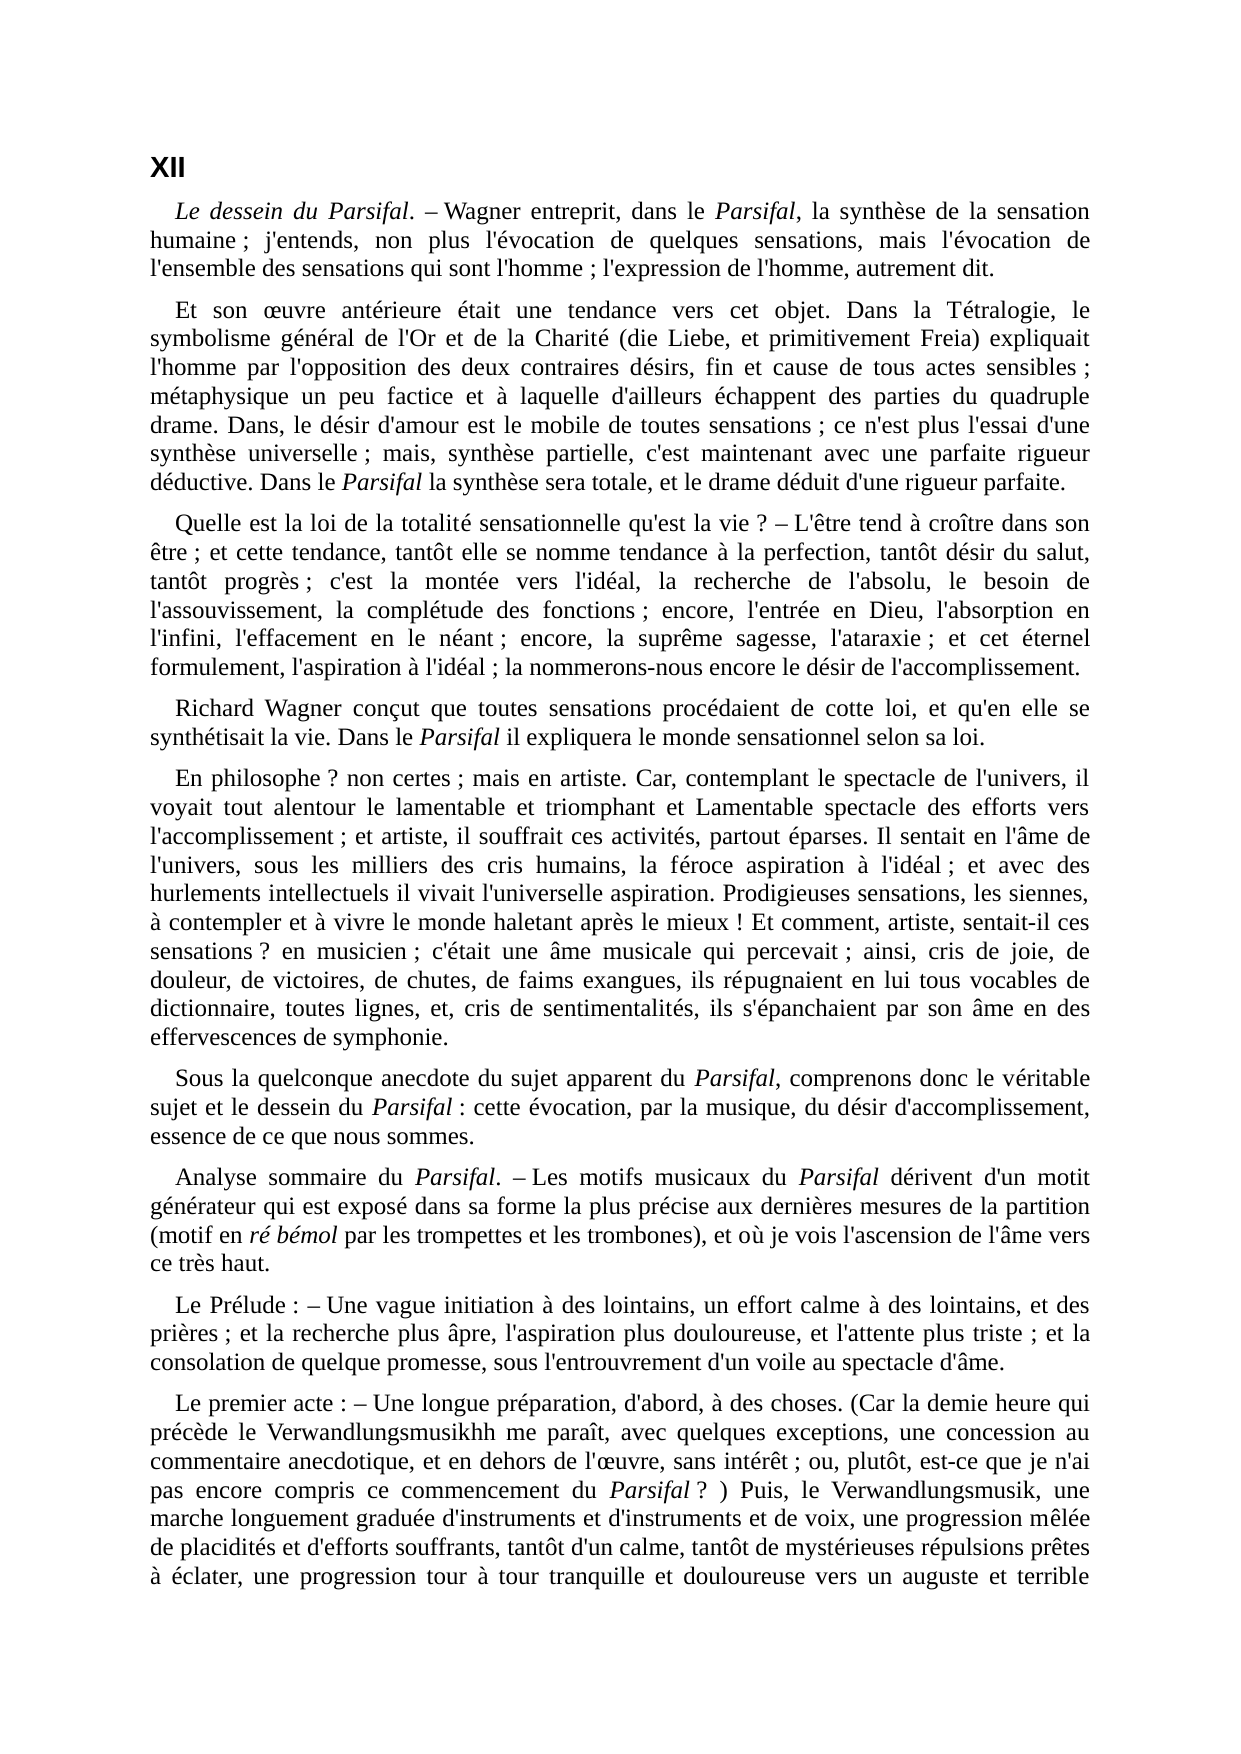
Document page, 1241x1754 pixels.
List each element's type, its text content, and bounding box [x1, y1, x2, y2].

text En philosophe ? non certes ; mais en artiste. Car, contemplant le spectacle de l'univers, il voyait tout alentour le lamentable et triomphant et Lamentable spectacle des efforts vers l'accomplissement ; et artiste, il souffrait ces activités, partout éparses. Il sentait en l'âme de l'univers, sous les milliers des cris humains, la féroce aspiration à l'idéal ; et avec des hurlements intellectuels il vivait l'universelle aspiration. Prodigieuses sensations, les siennes, à contempler et à vivre le monde haletant après le mieux ! Et comment, artiste, sentait-il ces sensations ? en musicien ; c'était une âme musicale qui percevait ; ainsi, cris de joie, de douleur, de victoires, de chutes, de faims exangues, ils répugnaient en lui tous vocables de dictionnaire, toutes lignes, et, cris de sentimentalités, ils s'épanchaient par son âme en des effervescences de symphonie. [150, 763, 1090, 1051]
text Le Prélude : – Une vague initiation à des lointains, un effort calme à des lointains, et des prières ; et la recherche plus âpre, l'aspiration plus douloureuse, et l'attente plus triste ; et la consolation de quelque promesse, sous l'entrouvrement d'un voile au spectacle d'âme. [150, 1290, 1090, 1376]
text Richard Wagner conçut que toutes sensations procédaient de cotte loi, et qu'en elle se synthétisait la vie. Dans le Parsifal il expliquera le monde sensationnel selon sa loi. [150, 693, 1090, 751]
text Quelle est la loi de la totalité sensationnelle qu'est la vie ? – L'être tend à croître dans son être ; et cette tendance, tantôt elle se nomme tendance à la perfection, tantôt désir du salut, tantôt progrès ; c'est la montée vers l'idéal, la recherche de l'absolu, le besoin de l'assouvissement, la complétude des fonctions ; encore, l'entrée en Dieu, l'absorption en l'infini, l'effacement en le néant ; encore, la suprême sagesse, l'ataraxie ; et cet éternel formulement, l'aspiration à l'idéal ; la nommerons-nous encore le désir de l'accomplissement. [150, 508, 1090, 681]
subtitle XII [150, 150, 1090, 183]
text Et son œuvre antérieure était une tendance vers cet objet. Dans la Tétralogie, le symbolisme général de l'Or et de la Charité (die Liebe, et primitivement Freia) expliquait l'homme par l'opposition des deux contraires désirs, fin et cause de tous actes sensibles ; métaphysique un peu factice et à laquelle d'ailleurs échappent des parties du quadruple drame. Dans, le désir d'amour est le mobile de toutes sensations ; ce n'est plus l'essai d'une synthèse universelle ; mais, synthèse partielle, c'est maintenant avec une parfaite rigueur déductive. Dans le Parsifal la synthèse sera totale, et le drame déduit d'une rigueur parfaite. [150, 295, 1090, 496]
text Sous la quelconque anecdote du sujet apparent du Parsifal, comprenons donc le véritable sujet et le dessein du Parsifal : cette évocation, par la musique, du désir d'accomplissement, essence de ce que nous sommes. [150, 1063, 1090, 1150]
text Analyse sommaire du Parsifal. – Les motifs musicaux du Parsifal dérivent d'un motit générateur qui est exposé dans sa forme la plus précise aux dernières mesures de la partition (motif en ré bémol par les trompettes et les trombones), et où je vois l'ascension de l'âme vers ce très haut. [150, 1162, 1090, 1277]
text Le premier acte : – Une longue préparation, d'abord, à des choses. (Car la demie heure qui précède le Verwandlungsmusik me paraît, avec quelques exceptions, une concession au commentaire anecdotique, et en dehors de l'œuvre, sans intérêt ; ou, plutôt, est-ce que je n'ai pas encore compris ce commencement du Parsifal ? ) Puis, le Verwandlungsmusik, une marche longuement graduée d'instruments et d'instruments et de voix, une progression mêlée de placidités et d'efforts souffrants, tantôt d'un calme, tantôt de mystérieuses répulsions prêtes à éclater, une progression tour à tour tranquille et douloureuse vers un auguste et terrible [150, 1388, 1090, 1590]
text Le dessein du Parsifal. – Wagner entreprit, dans le Parsifal, la synthèse de la sensation humaine ; j'entends, non plus l'évocation de quelques sensations, mais l'évocation de l'ensemble des sensations qui sont l'homme ; l'expression de l'homme, autrement dit. [150, 196, 1090, 282]
